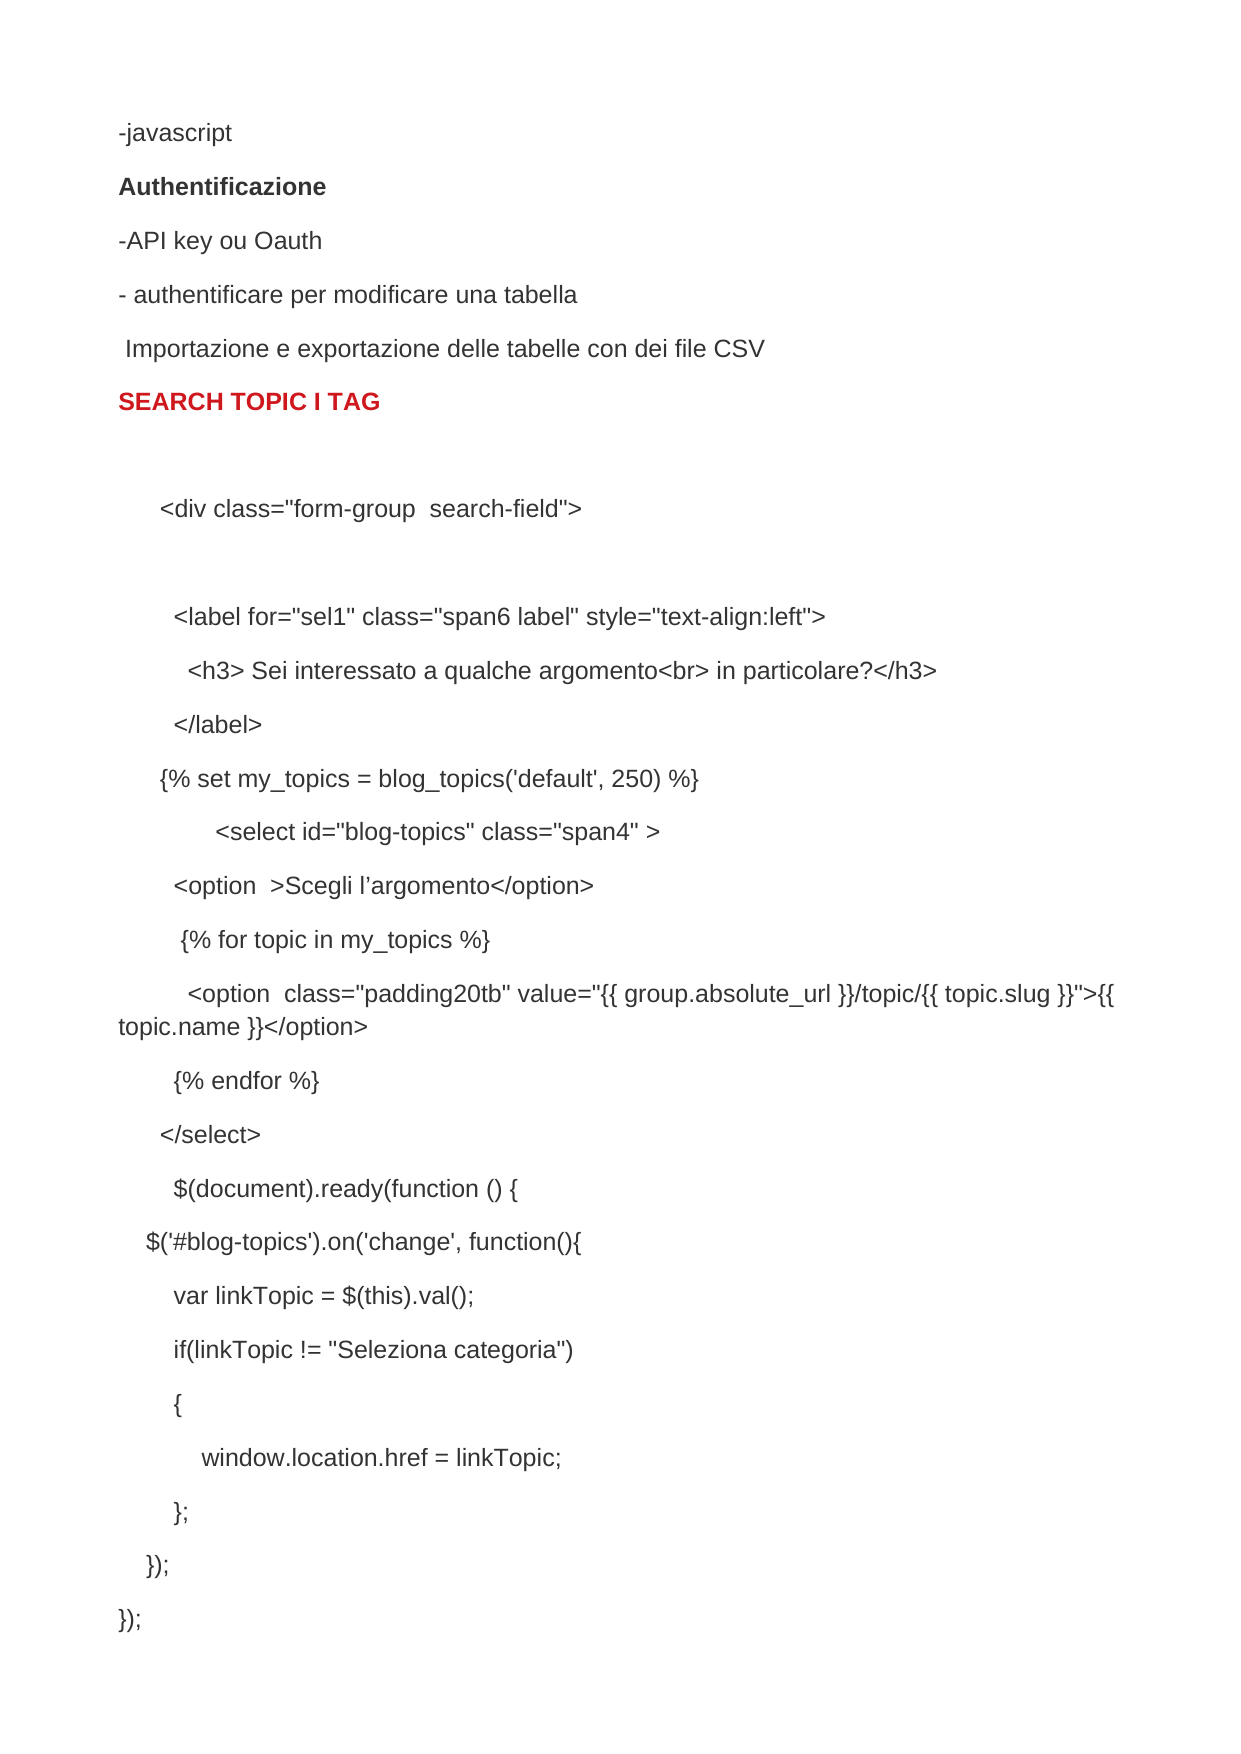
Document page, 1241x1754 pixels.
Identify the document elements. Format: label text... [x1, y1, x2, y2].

text -API key ou Oauth [118, 226, 1122, 254]
text <select id="blog-topics" class="span4" > [118, 817, 1122, 846]
text { [118, 1389, 1122, 1418]
text -javascript [118, 118, 1122, 147]
text <label for="sel1" class="span6 label" style="text-align:left"> [118, 602, 1122, 631]
text </label> [118, 710, 1122, 738]
text <option >Scegli l’argomento</option> [118, 871, 1122, 900]
text if(linkTopic != "Seleziona categoria") [118, 1335, 1122, 1364]
text <h3> Sei interessato a qualche argomento<br> in particolare?</h3> [118, 656, 1122, 684]
text $(document).ready(function () { [118, 1173, 1122, 1202]
text Importazione e exportazione delle tabelle con dei file CSV [118, 333, 1122, 362]
text {% set my_topics = blog_topics('default', 250) %} [118, 763, 1122, 792]
text Authentificazione [118, 172, 1122, 201]
text <div class="form-group search-field"> [118, 494, 1122, 523]
text SEARCH TOPIC I TAG [118, 387, 1122, 416]
text $('#blog-topics').on('change', function(){ [118, 1227, 1122, 1256]
text {% for topic in my_topics %} [118, 925, 1122, 954]
text }); [118, 1551, 1122, 1579]
text var linkTopic = $(this).val(); [118, 1281, 1122, 1310]
text }; [118, 1497, 1122, 1525]
text - authentificare per modificare una tabella [118, 280, 1122, 308]
text window.location.href = linkTopic; [118, 1443, 1122, 1472]
text </select> [118, 1120, 1122, 1148]
text }); [118, 1604, 1122, 1633]
text <option class="padding20tb" value="{{ group.absolute_url }}/topic/{{ topic.slug }}">{{ topic.name }}</option> [118, 979, 1122, 1041]
text {% endfor %} [118, 1066, 1122, 1094]
